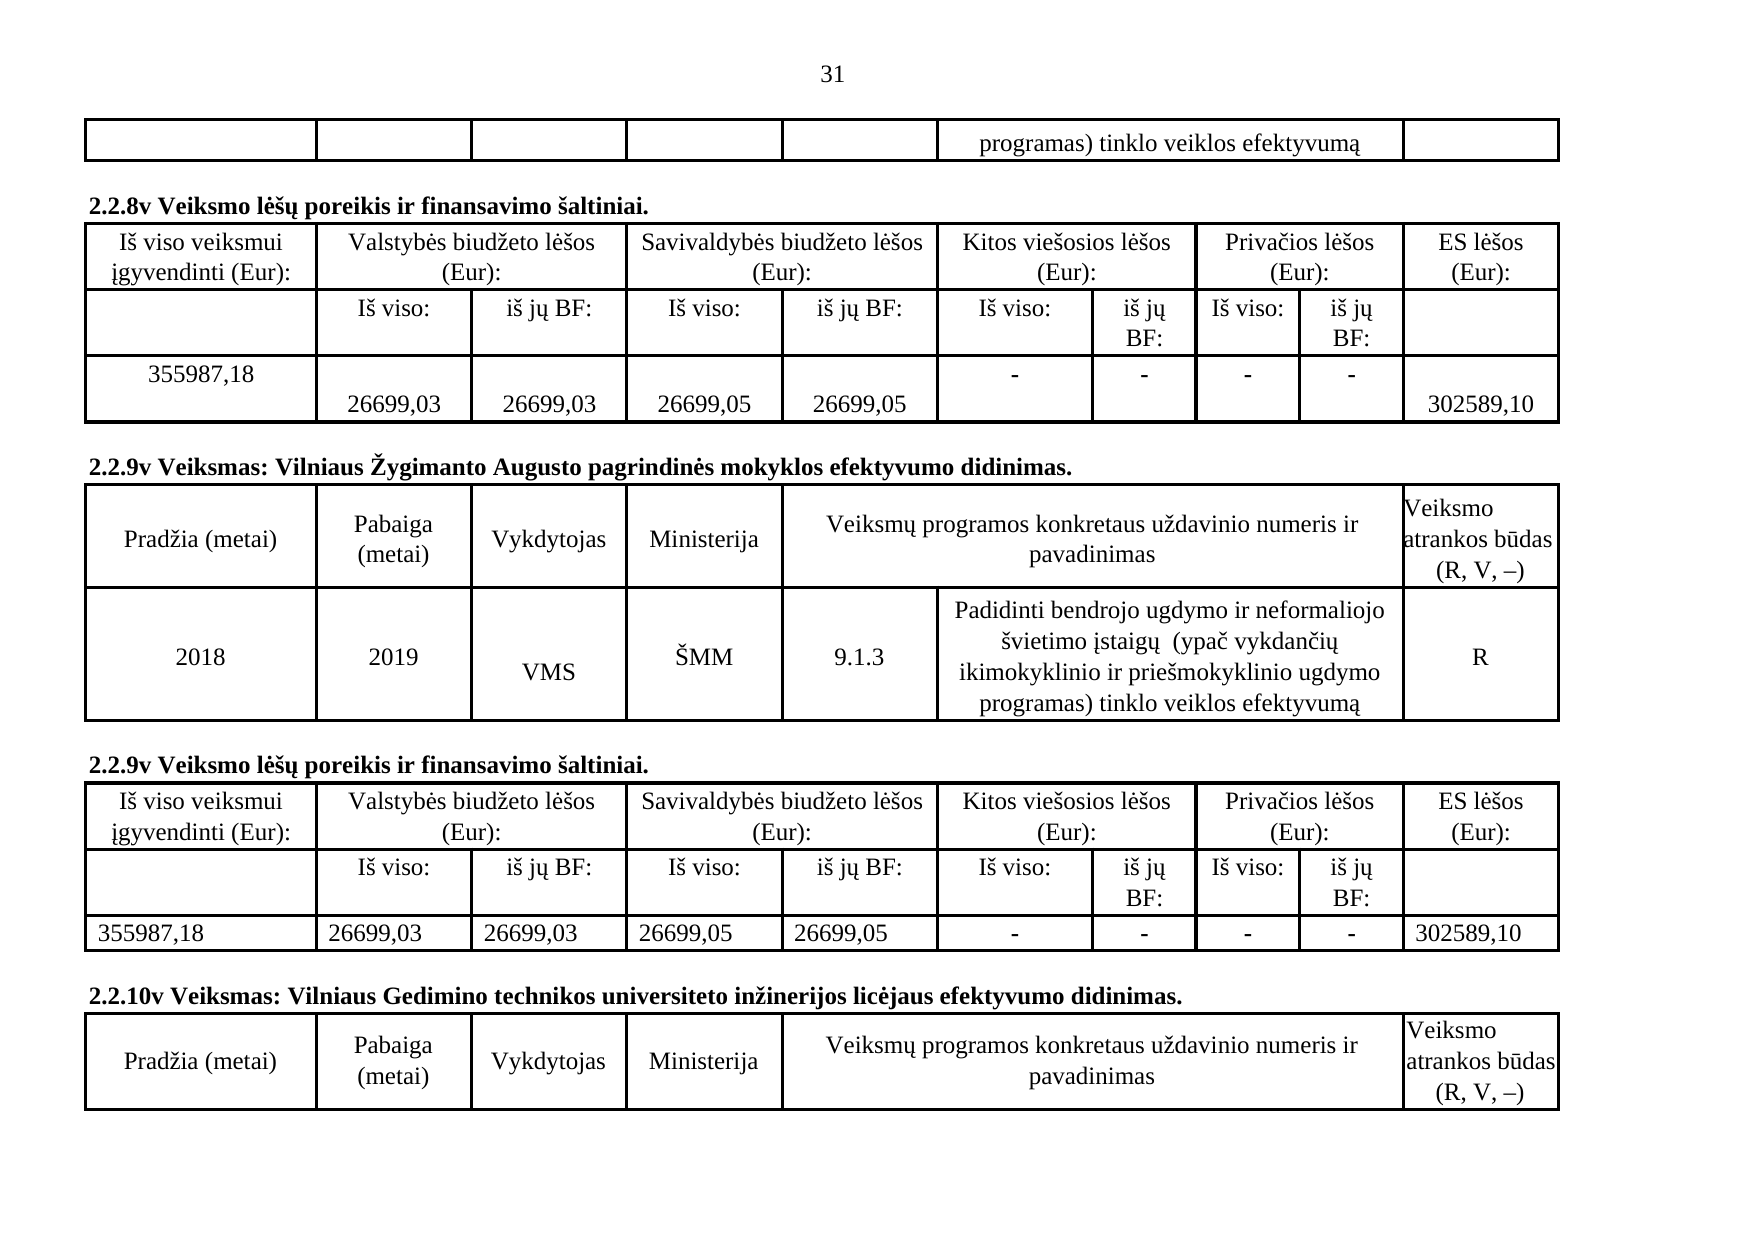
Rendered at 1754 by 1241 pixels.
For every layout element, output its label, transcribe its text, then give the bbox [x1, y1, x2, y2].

table_cell 355987,18 [87, 357, 315, 420]
table_header Vykdytojas [473, 486, 625, 586]
table_header Pabaiga (metai) [318, 486, 470, 586]
table_cell 2018 [87, 589, 315, 718]
table_header Savivaldybės biudžeto lėšos (Eur): [628, 785, 936, 848]
table_cell 26699,05 [784, 357, 936, 420]
table_cell - [939, 357, 1091, 420]
table_header Kitos viešosios lėšos (Eur): [939, 785, 1194, 848]
table_cell Iš viso: [628, 291, 781, 354]
table_header Savivaldybės biudžeto lėšos (Eur): [628, 225, 936, 288]
table_cell iš jų BF: [1301, 291, 1402, 354]
text 2.2.10v Veiksmas: Vilniaus Gedimino technikos universiteto inžinerijos licėjaus efektyvumo didinimas. [89, 981, 1577, 1010]
text 2.2.8v Veiksmo lėšų poreikis ir finansavimo šaltiniai. [89, 191, 1577, 219]
table_cell 302589,10 [1405, 917, 1557, 949]
table_cell iš jų BF: [473, 291, 625, 354]
table_cell 26699,03 [318, 357, 470, 420]
table_cell ŠMM [628, 589, 781, 718]
table_header Pradžia (metai) [87, 1015, 315, 1107]
table_cell 26699,05 [628, 357, 781, 420]
table_cell VMS [473, 589, 625, 718]
table_header Ministerija [628, 1015, 781, 1107]
table_cell [628, 121, 781, 159]
table_cell Iš viso: [318, 291, 470, 354]
table_header Pabaiga (metai) [318, 1015, 470, 1107]
table_cell [1405, 851, 1557, 914]
table_cell iš jų BF: [1094, 291, 1194, 354]
table_cell - [1301, 917, 1402, 949]
table_cell iš jų BF: [473, 851, 625, 914]
table_cell iš jų BF: [784, 851, 936, 914]
table_cell - [1094, 917, 1194, 949]
table_cell Iš viso: [939, 851, 1091, 914]
table_cell Iš viso: [939, 291, 1091, 354]
table_header ES lėšos (Eur): [1405, 225, 1557, 288]
table_cell 26699,03 [318, 917, 470, 949]
table_cell programas) tinklo veiklos efektyvumą [939, 121, 1402, 159]
table_header Valstybės biudžeto lėšos (Eur): [318, 785, 625, 848]
table_cell [87, 121, 315, 159]
table_cell Iš viso: [1198, 851, 1298, 914]
table_header ES lėšos (Eur): [1405, 785, 1557, 848]
table_header Veiksmų programos konkretaus uždavinio numeris ir pavadinimas [784, 486, 1402, 586]
table_cell 302589,10 [1405, 357, 1557, 420]
table_cell [1405, 291, 1557, 354]
table_header Veiksmo atrankos būdas (R, V, –) [1405, 1015, 1557, 1107]
table_cell - [1198, 357, 1298, 420]
table_cell R [1405, 589, 1557, 718]
table_cell 2019 [318, 589, 470, 718]
table_header Kitos viešosios lėšos (Eur): [939, 225, 1194, 288]
table_cell [87, 851, 315, 914]
table_header Iš viso veiksmui įgyvendinti (Eur): [87, 225, 315, 288]
table_cell 26699,03 [473, 357, 625, 420]
table_cell Padidinti bendrojo ugdymo ir neformaliojo švietimo įstaigų (ypač vykdančių ikimokyklinio ir priešmokyklinio ugdymo programas) tinklo veiklos efektyvumą [939, 589, 1402, 718]
table_cell Iš viso: [628, 851, 781, 914]
table_header Veiksmo atrankos būdas (R, V, –) [1405, 486, 1557, 586]
table_cell [1405, 121, 1557, 159]
table_cell Iš viso: [1198, 291, 1298, 354]
table_header Privačios lėšos (Eur): [1198, 225, 1402, 288]
table_cell [318, 121, 470, 159]
table_cell iš jų BF: [784, 291, 936, 354]
table_cell iš jų BF: [1094, 851, 1194, 914]
table_header Vykdytojas [473, 1015, 625, 1107]
table_cell 26699,05 [784, 917, 936, 949]
text 2.2.9v Veiksmas: Vilniaus Žygimanto Augusto pagrindinės mokyklos efektyvumo didinimas. [89, 452, 1577, 481]
table_cell [473, 121, 625, 159]
table_cell - [939, 917, 1091, 949]
table_header Privačios lėšos (Eur): [1198, 785, 1402, 848]
table_header Iš viso veiksmui įgyvendinti (Eur): [87, 785, 315, 848]
table_cell 26699,03 [473, 917, 625, 949]
table_cell 9.1.3 [784, 589, 936, 718]
table_cell - [1094, 357, 1194, 420]
table_cell [784, 121, 936, 159]
table_header Valstybės biudžeto lėšos (Eur): [318, 225, 625, 288]
table_cell 26699,05 [628, 917, 781, 949]
table_header Ministerija [628, 486, 781, 586]
table_header Pradžia (metai) [87, 486, 315, 586]
text 2.2.9v Veiksmo lėšų poreikis ir finansavimo šaltiniai. [89, 750, 1577, 779]
table_cell Iš viso: [318, 851, 470, 914]
table_cell [87, 291, 315, 354]
table_header Veiksmų programos konkretaus uždavinio numeris ir pavadinimas [784, 1015, 1402, 1107]
table_cell iš jų BF: [1301, 851, 1402, 914]
table_cell - [1301, 357, 1402, 420]
table_cell - [1198, 917, 1298, 949]
table_cell 355987,18 [87, 917, 315, 949]
